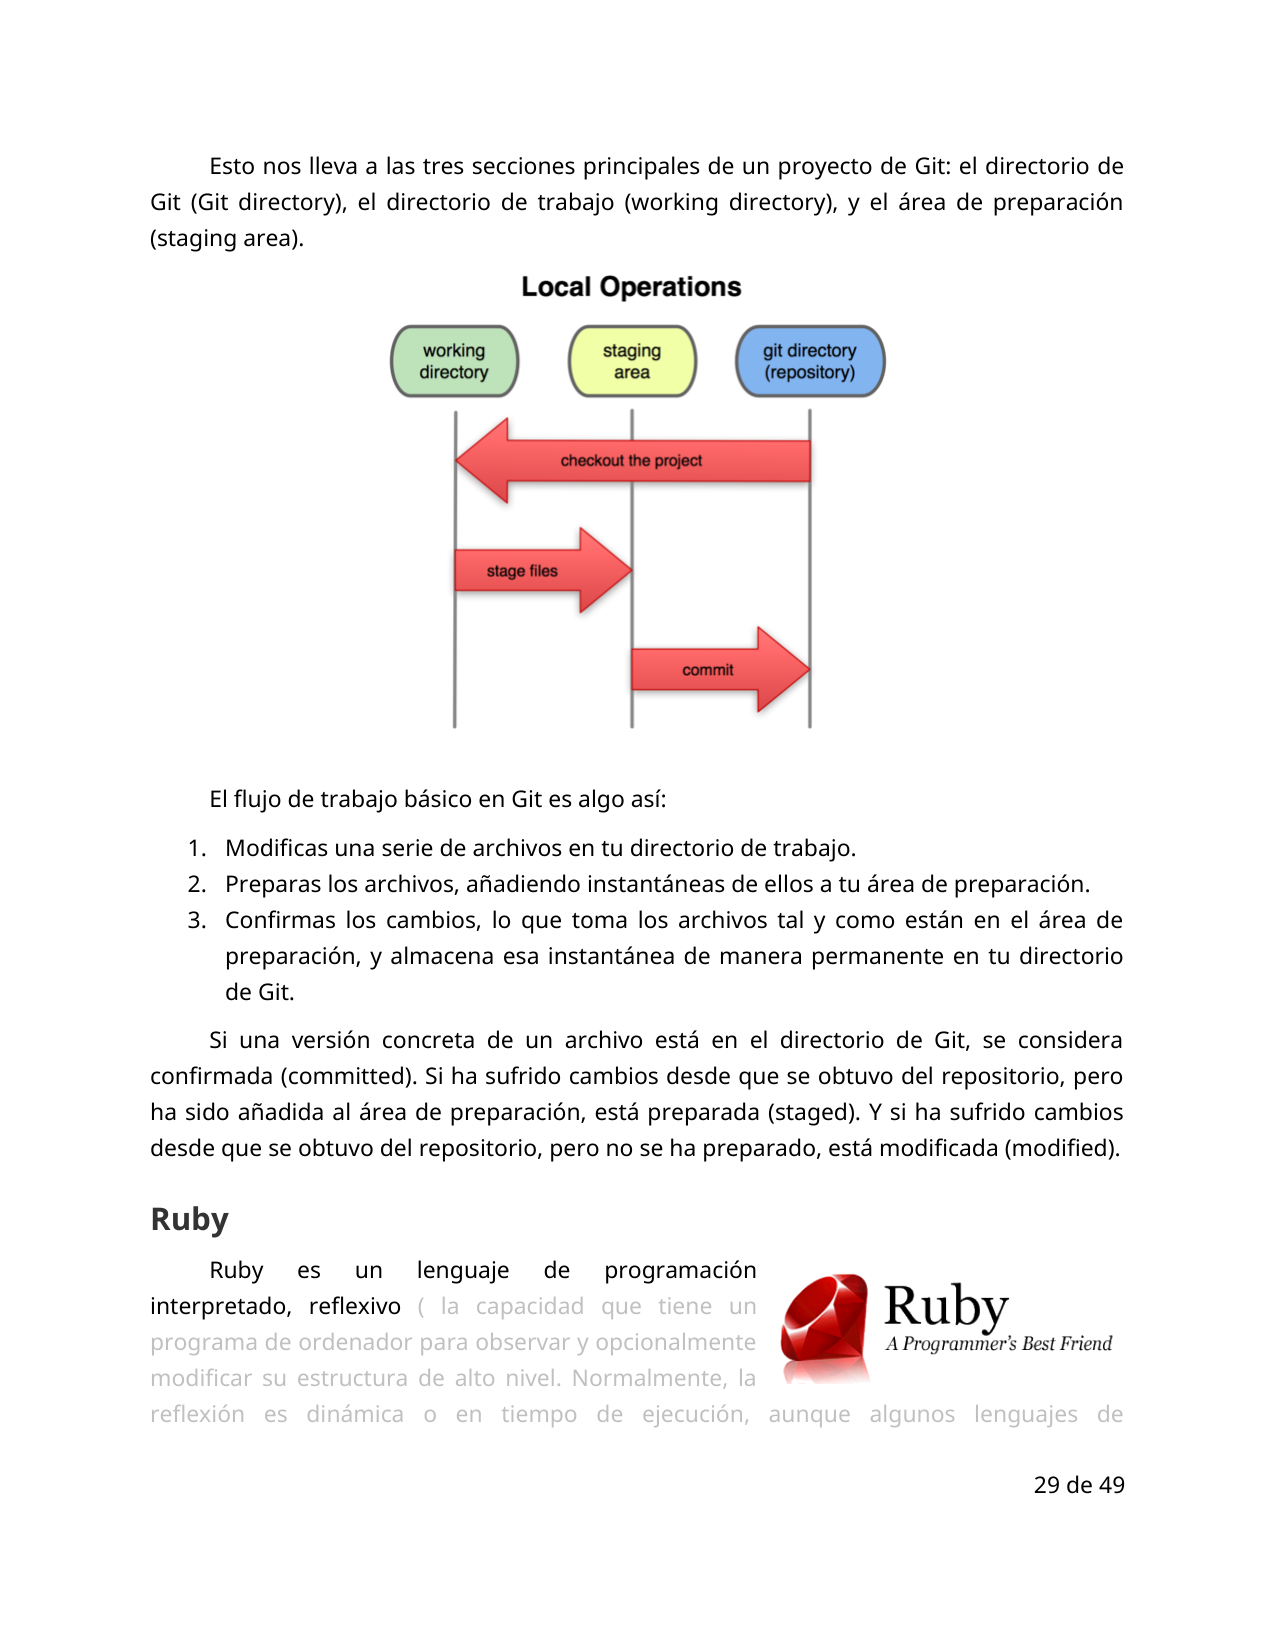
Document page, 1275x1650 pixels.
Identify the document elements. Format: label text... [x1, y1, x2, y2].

picture [769, 1254, 1129, 1384]
text Ruby es un lenguaje de programación interpretado, reflexivo ( la capacidad que tiene un programa de ordenador para observar y opcionalmente modificar su estructura de alto nivel. Normalmente, la reflexión es dinámica o en tiempo de ejecución, aunque algunos lenguajes de [150, 1254, 1125, 1429]
picture [387, 270, 888, 731]
text Si una versión concreta de un archivo está en el directorio de Git, se considera confirmada (committed). Si ha sufrido cambios desde que se obtuvo del repositorio, pero ha sido añadida al área de preparación, está preparada (staged). Y si ha sufrido cambios desde que se obtuvo del repositorio, pero no se ha preparado, está modificada (modified). [150, 1024, 1125, 1163]
text Esto nos lleva a las tres secciones principales de un proyecto de Git: el directorio de Git (Git directory), el directorio de trabajo (working directory), y el área de preparación (staging area). [150, 150, 1125, 253]
subtitle Ruby [150, 1197, 1125, 1239]
list Confirmas los cambios, lo que toma los archivos tal y como están en el área de preparación, y almacena esa instantánea de manera permanente en tu directorio de Git. [187, 904, 1125, 1007]
list Preparas los archivos, añadiendo instantáneas de ellos a tu área de preparación. [187, 868, 1125, 899]
text El flujo de trabajo básico en Git es algo así: [150, 783, 1125, 814]
list Modificas una serie de archivos en tu directorio de trabajo. [187, 832, 1125, 863]
